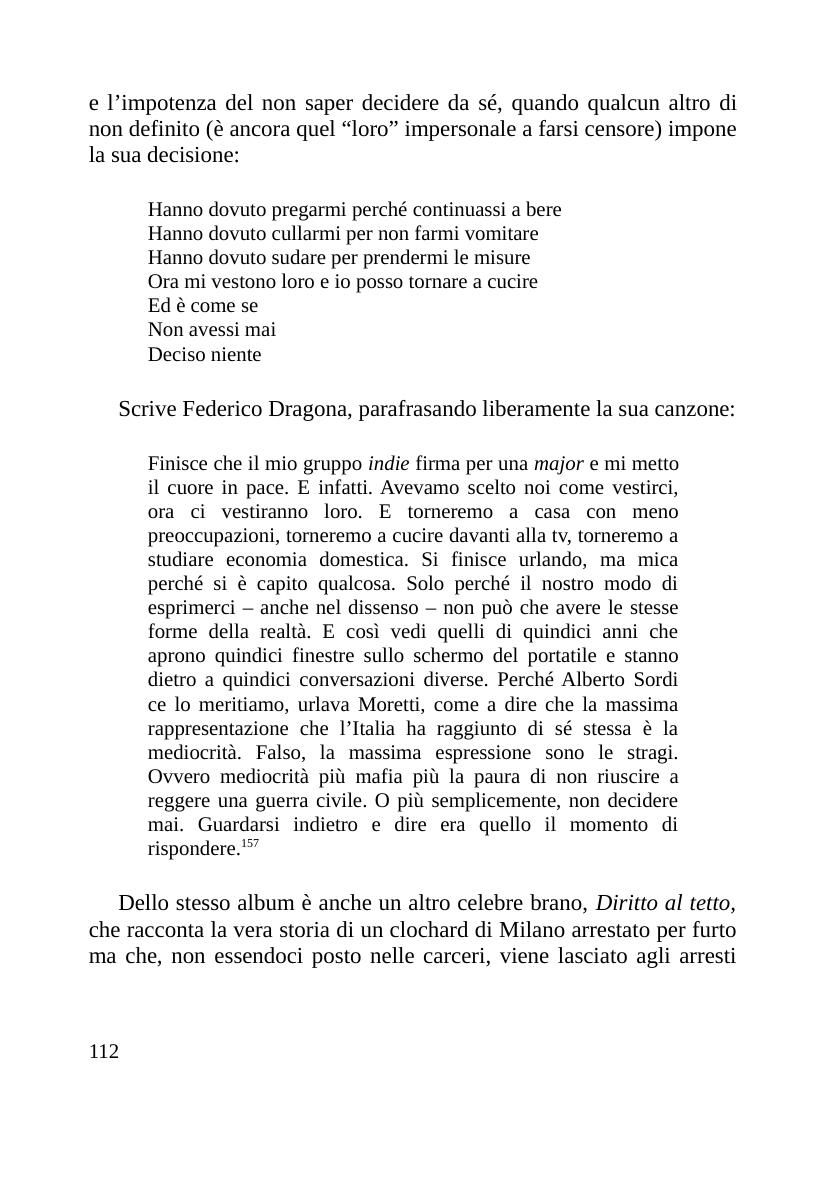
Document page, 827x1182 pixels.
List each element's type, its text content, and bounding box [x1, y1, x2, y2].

text Scrive Federico Dragona, parafrasando liberamente la sua canzone: [88, 395, 738, 421]
text e l’impotenza del non saper decidere da sé, quando qualcun altro di non definito (è ancora quel “loro” impersonale a farsi censore) impone la sua decisione: [88, 88, 738, 168]
text Finisce che il mio gruppo indie firma per una major e mi metto il cuore in pace. E infatti. Avevamo scelto noi come vestirci, ora ci vestiranno loro. E torneremo a casa con meno preoccupazioni, torneremo a cucire davanti alla tv, torneremo a studiare economia domestica. Si finisce urlando, ma mica perché si è capito qualcosa. Solo perché il nostro modo di esprimerci – anche nel dissenso – non può che avere le stesse forme della realtà. E così vedi quelli di quindici anni che aprono quindici finestre sullo schermo del portatile e stanno dietro a quindici conversazioni diverse. Perché Alberto Sordi ce lo meritiamo, urlava Moretti, come a dire che la massima rappresentazione che l’Italia ha raggiunto di sé stessa è la mediocrità. Falso, la massima espressione sono le stragi. Ovvero mediocrità più mafia più la paura di non riuscire a reggere una guerra civile. O più semplicemente, non decidere mai. Guardarsi indietro e dire era quello il momento di rispondere. [148, 451, 679, 860]
text Dello stesso album è anche un altro celebre brano, Diritto al tetto, che racconta la vera storia di un clochard di Milano arrestato per furto ma che, non essendoci posto nelle carceri, viene lasciato agli arresti [88, 889, 738, 968]
text Hanno dovuto pregarmi perché continuassi a bere Hanno dovuto cullarmi per non farmi vomitare Hanno dovuto sudare per prendermi le misure Ora mi vestono loro e io posso tornare a cucire Ed è come se Non avessi mai Deciso niente [148, 197, 679, 366]
